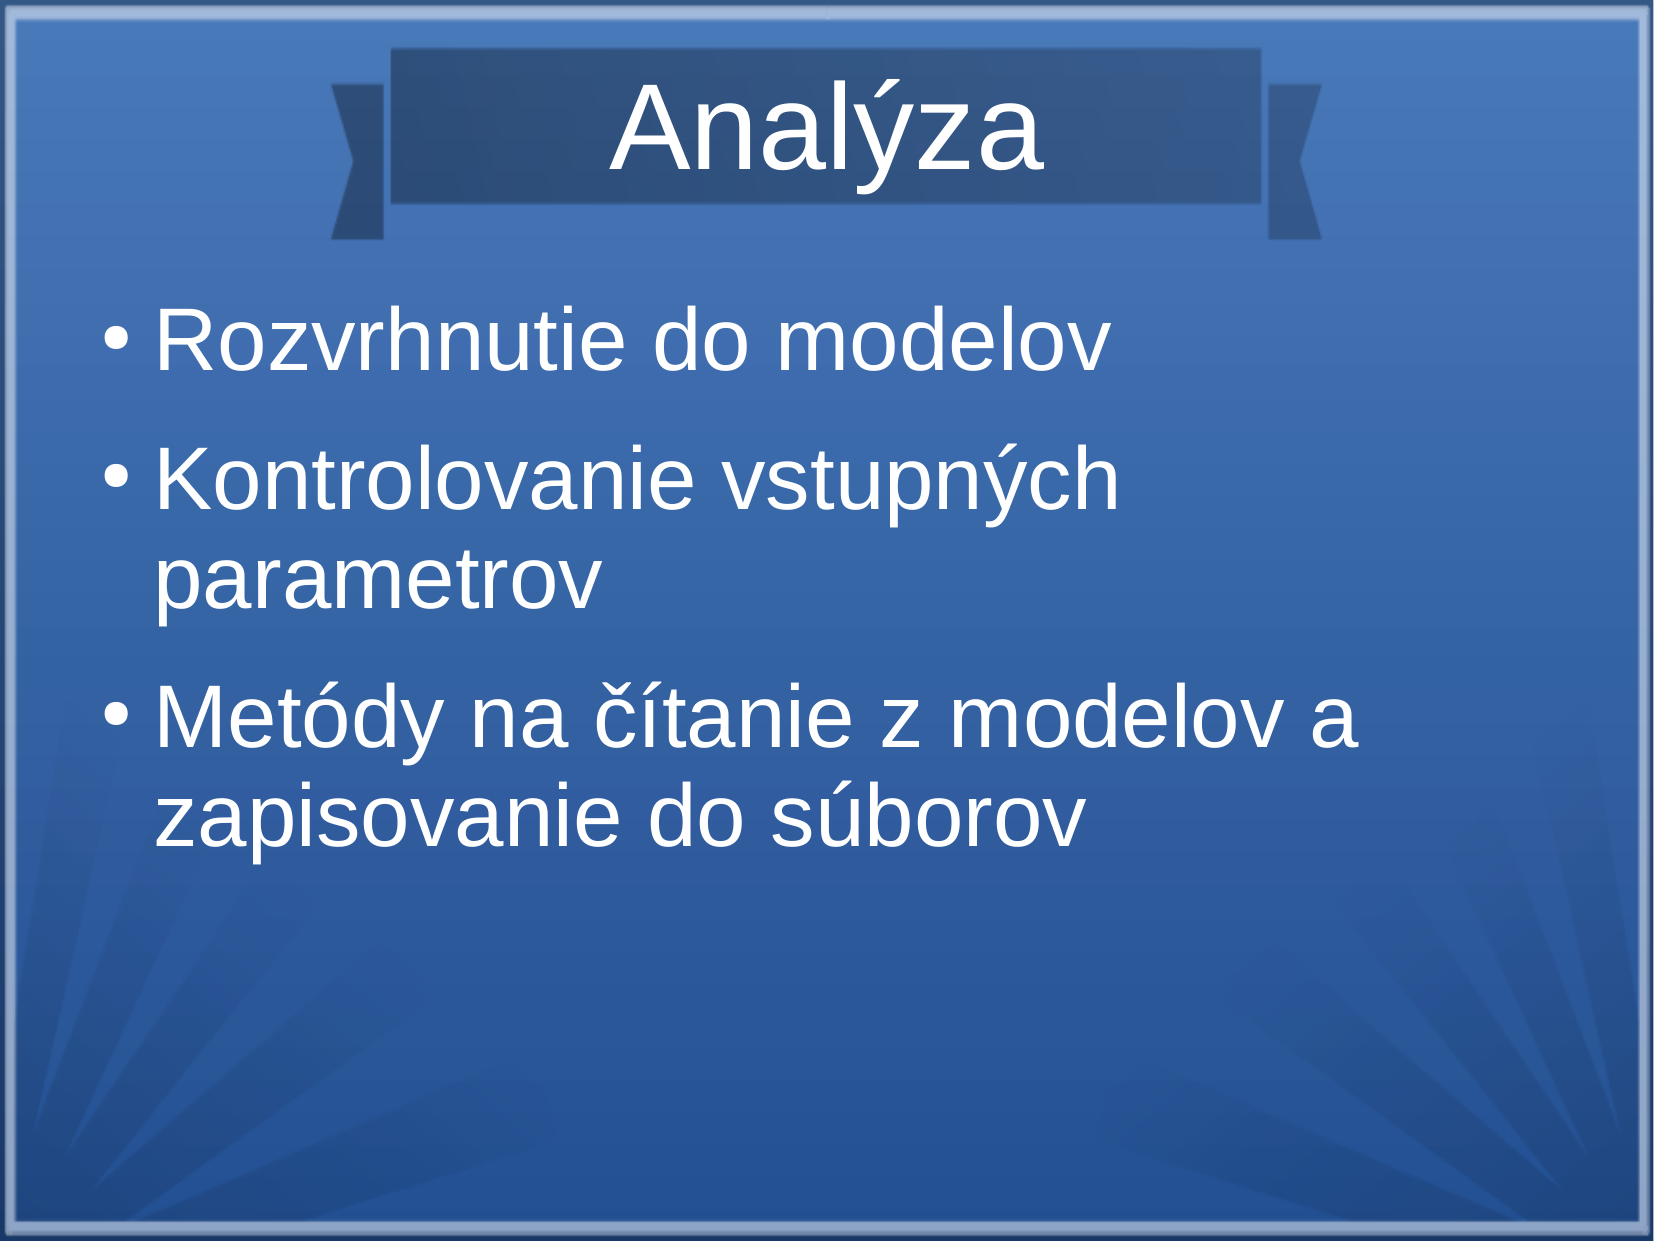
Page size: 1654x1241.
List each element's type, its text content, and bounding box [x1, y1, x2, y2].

title Analýza [389, 49, 1264, 205]
list Rozvrhnutie do modelov Kontrolovanie vstupných parametrov Metódy na čítanie z modelov a zapisovanie do súborov [82, 290, 1538, 1241]
picture [0, 0, 1654, 1241]
